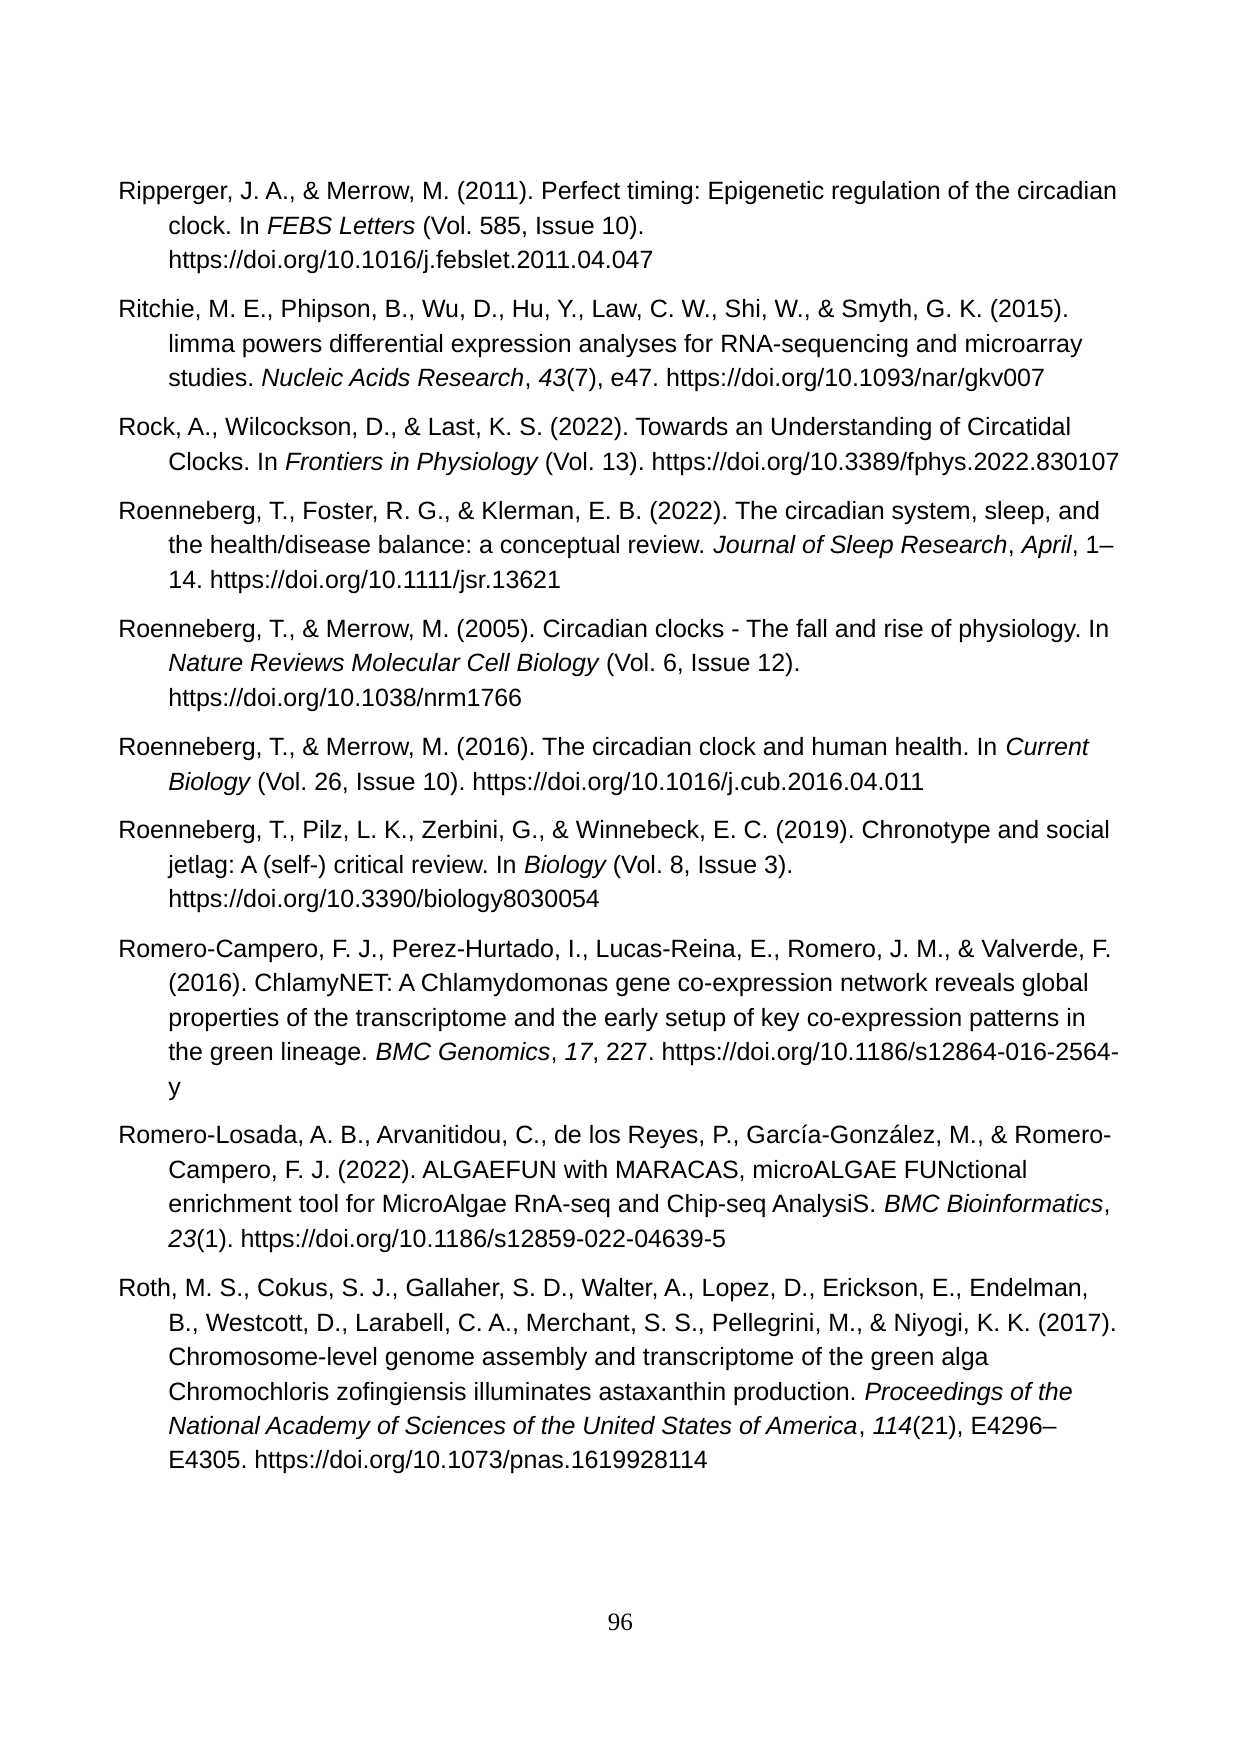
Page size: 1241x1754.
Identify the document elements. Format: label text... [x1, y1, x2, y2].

text Romero-Campero, F. J., Perez-Hurtado, I., Lucas-Reina, E., Romero, J. M., & Valverde, F. (2016). ChlamyNET: A Chlamydomonas gene co-expression network reveals global properties of the transcriptome and the early setup of key co-expression patterns in the green lineage. BMC Genomics, 17, 227. https://doi.org/10.1186/s12864-016-2564-y [118, 933, 1122, 1100]
text Roth, M. S., Cokus, S. J., Gallaher, S. D., Walter, A., Lopez, D., Erickson, E., Endelman, B., Westcott, D., Larabell, C. A., Merchant, S. S., Pellegrini, M., & Niyogi, K. K. (2017). Chromosome-level genome assembly and transcriptome of the green alga Chromochloris zofingiensis illuminates astaxanthin production. Proceedings of the National Academy of Sciences of the United States of America, 114(21), E4296–E4305. https://doi.org/10.1073/pnas.1619928114 [118, 1273, 1122, 1474]
text Roenneberg, T., Pilz, L. K., Zerbini, G., & Winnebeck, E. C. (2019). Chronotype and social jetlag: A (self-) critical review. In Biology (Vol. 8, Issue 3). https://doi.org/10.3390/biology8030054 [118, 816, 1122, 913]
text Ripperger, J. A., & Merrow, M. (2011). Perfect timing: Epigenetic regulation of the circadian clock. In FEBS Letters (Vol. 585, Issue 10). https://doi.org/10.1016/j.febslet.2011.04.047 [118, 176, 1122, 274]
text Roenneberg, T., Foster, R. G., & Klerman, E. B. (2022). The circadian system, sleep, and the health/disease balance: a conceptual review. Journal of Sleep Research, April, 1–14. https://doi.org/10.1111/jsr.13621 [118, 496, 1122, 594]
text Ritchie, M. E., Phipson, B., Wu, D., Hu, Y., Law, C. W., Shi, W., & Smyth, G. K. (2015). limma powers differential expression analyses for RNA-sequencing and microarray studies. Nucleic Acids Research, 43(7), e47. https://doi.org/10.1093/nar/gkv007 [118, 294, 1122, 392]
text Roenneberg, T., & Merrow, M. (2016). The circadian clock and human health. In Current Biology (Vol. 26, Issue 10). https://doi.org/10.1016/j.cub.2016.04.011 [118, 732, 1122, 795]
text Romero-Losada, A. B., Arvanitidou, C., de los Reyes, P., García-González, M., & Romero-Campero, F. J. (2022). ALGAEFUN with MARACAS, microALGAE FUNctional enrichment tool for MicroAlgae RnA-seq and Chip-seq AnalysiS. BMC Bioinformatics, 23(1). https://doi.org/10.1186/s12859-022-04639-5 [118, 1121, 1122, 1253]
text Rock, A., Wilcockson, D., & Last, K. S. (2022). Towards an Understanding of Circatidal Clocks. In Frontiers in Physiology (Vol. 13). https://doi.org/10.3389/fphys.2022.830107 [118, 412, 1122, 476]
text Roenneberg, T., & Merrow, M. (2005). Circadian clocks - The fall and rise of physiology. In Nature Reviews Molecular Cell Biology (Vol. 6, Issue 12). https://doi.org/10.1038/nrm1766 [118, 614, 1122, 712]
